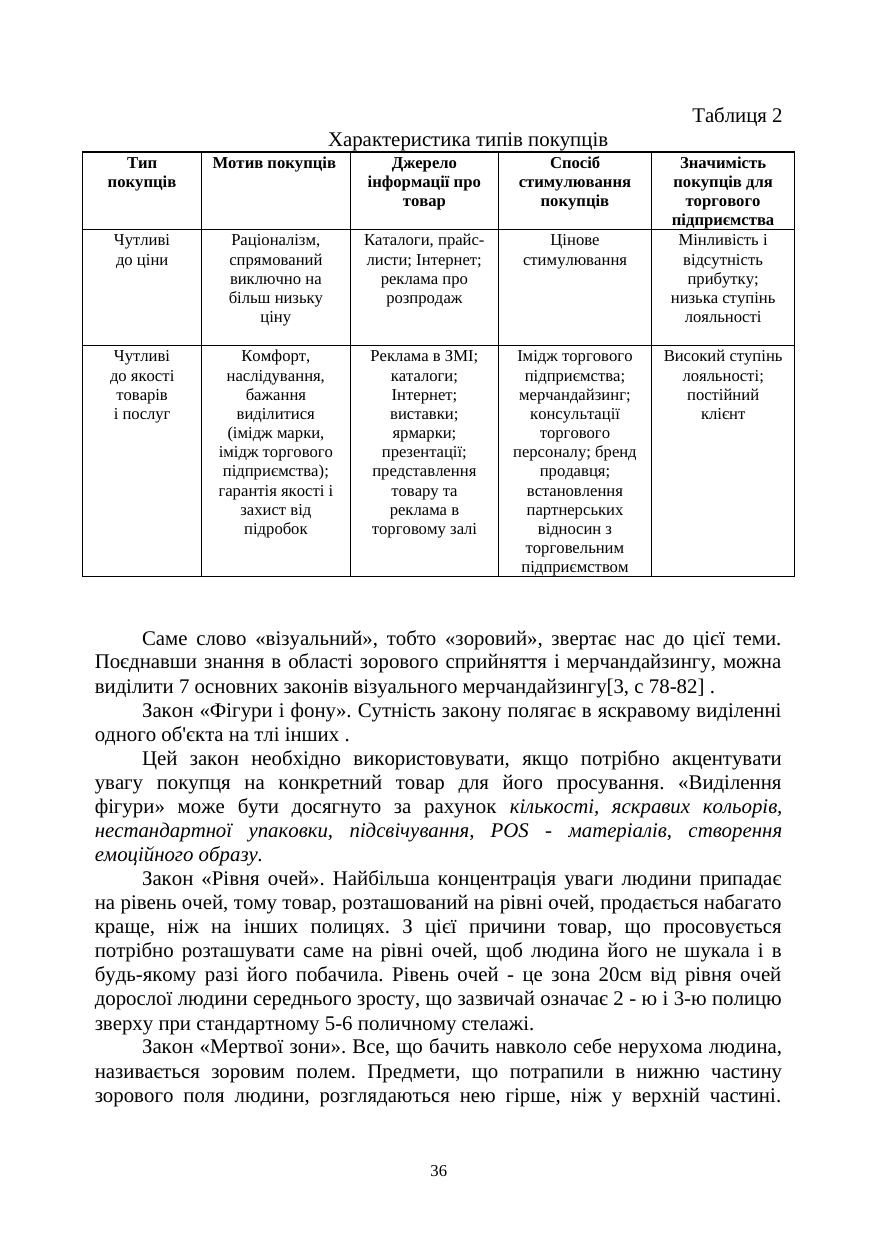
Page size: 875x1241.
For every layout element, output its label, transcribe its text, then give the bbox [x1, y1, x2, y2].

table_cell Раціоналізм, спрямований виключно на більш низьку ціну [202, 230, 350, 345]
text Закон «Мертвої зони». Все, що бачить навколо себе нерухома людина, називається зоровим полем. Предмети, що потрапили в нижню частину зорового поля людини, розглядаються нею гірше, ніж у верхній частині. [94, 1034, 782, 1107]
table_cell Чутливі до якості товарів і послуг [83, 346, 201, 576]
table_header Значимість покупців для торгового підприємства [652, 153, 794, 229]
table_cell Мінливість і відсутність прибутку; низька ступінь лояльності [652, 230, 794, 345]
text Закон «Фігури і фону». Сутність закону полягає в яскравому виділенні одного об'єкта на тлі інших . [94, 698, 782, 746]
text Саме слово «візуальний», тобто «зоровий», звертає нас до цієї теми. Поєднавши знання в області зорового сприйняття і мерчандайзингу, можна виділити 7 основних законів візуального мерчандайзингу[3, с 78-82] . [94, 625, 782, 698]
text Таблиця 2 [94, 103, 782, 127]
table_cell Імідж торгового підприємства; мерчандайзинг; консультації торгового персоналу; бренд продавця; встановлення партнерських відносин з торговельним підприємством [499, 346, 651, 576]
table_cell Цінове стимулювання [499, 230, 651, 345]
table_header Тип покупців [83, 153, 201, 229]
table_header Мотив покупців [202, 153, 350, 229]
table_cell Комфорт, наслідування, бажання виділитися (імідж марки, імідж торгового підприємства); гарантія якості і захист від підробок [202, 346, 350, 576]
table_cell Реклама в ЗМІ; каталоги; Інтернет; виставки; ярмарки; презентації; представлення товару та реклама в торговому залі [351, 346, 498, 576]
table_header Джерело інформації про товар [351, 153, 498, 229]
text Характеристика типів покупців [94, 127, 782, 151]
table_cell Каталоги, прайс-листи; Інтернет; реклама про розпродаж [351, 230, 498, 345]
table_header Спосіб стимулювання покупців [499, 153, 651, 229]
text Цей закон необхідно використовувати, якщо потрібно акцентувати увагу покупця на конкретний товар для його просування. «Виділення фігури» може бути досягнуто за рахунок кількості, яскравих кольорів, нестандартної упаковки, підсвічування, РOS - матеріалів, створення емоційного образу. [94, 746, 782, 866]
table_cell Високий ступінь лояльності; постійний клієнт [652, 346, 794, 576]
text Закон «Рівня очей». Найбільша концентрація уваги людини припадає на рівень очей, тому товар, розташований на рівні очей, продається набагато краще, ніж на інших полицях. З цієї причини товар, що просовується потрібно розташувати саме на рівні очей, щоб людина його не шукала і в будь-якому разі його побачила. Рівень очей - це зона 20см від рівня очей дорослої людини середнього зросту, що зазвичай означає 2 - ю і 3-ю полицю зверху при стандартному 5-6 поличному стелажі. [94, 866, 782, 1034]
table_cell Чутливі до ціни [83, 230, 201, 345]
